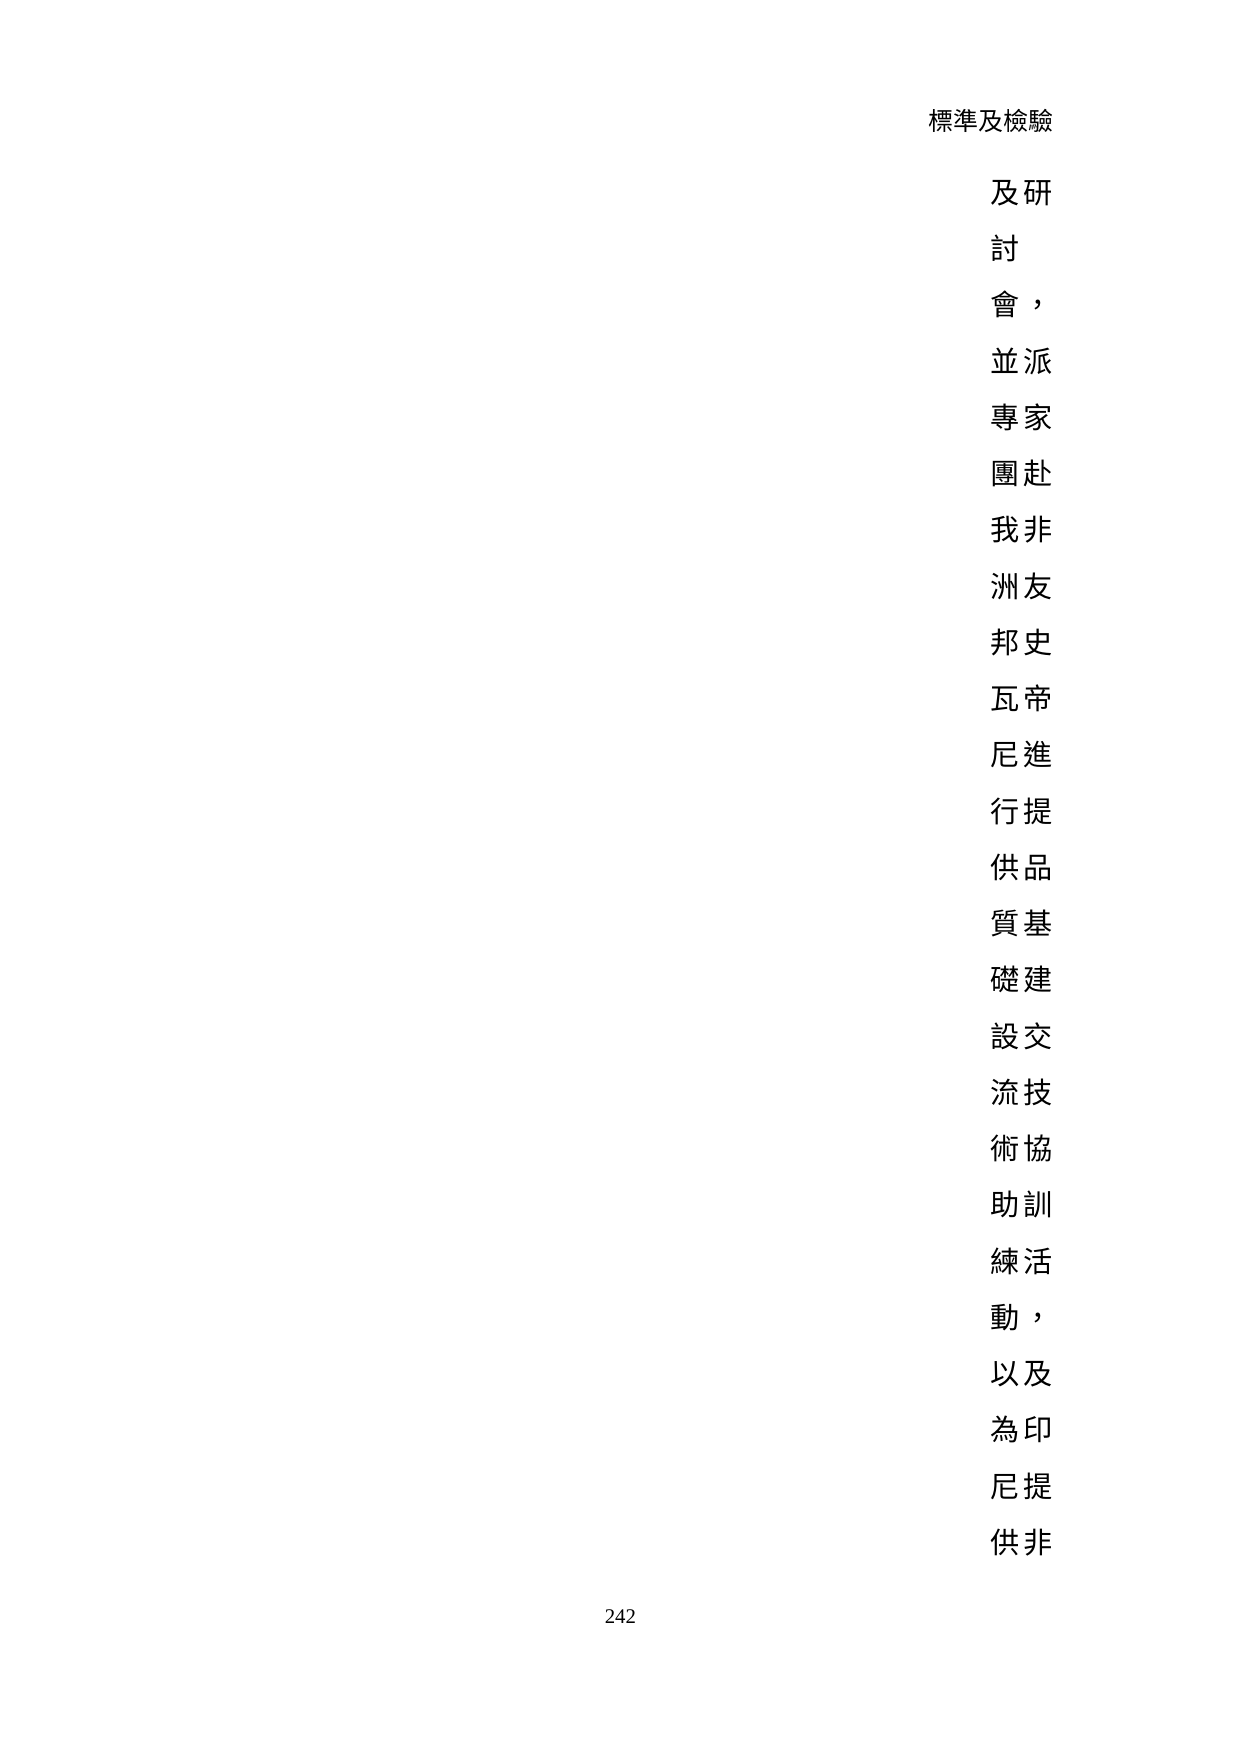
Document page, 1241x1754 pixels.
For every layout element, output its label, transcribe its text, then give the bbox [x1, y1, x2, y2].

list 及研討會，並派專家團赴我非洲友邦史瓦帝尼進行提供品質基礎建設交流技術協助訓練活動，以及為印尼提供非 [893, 158, 1053, 1564]
